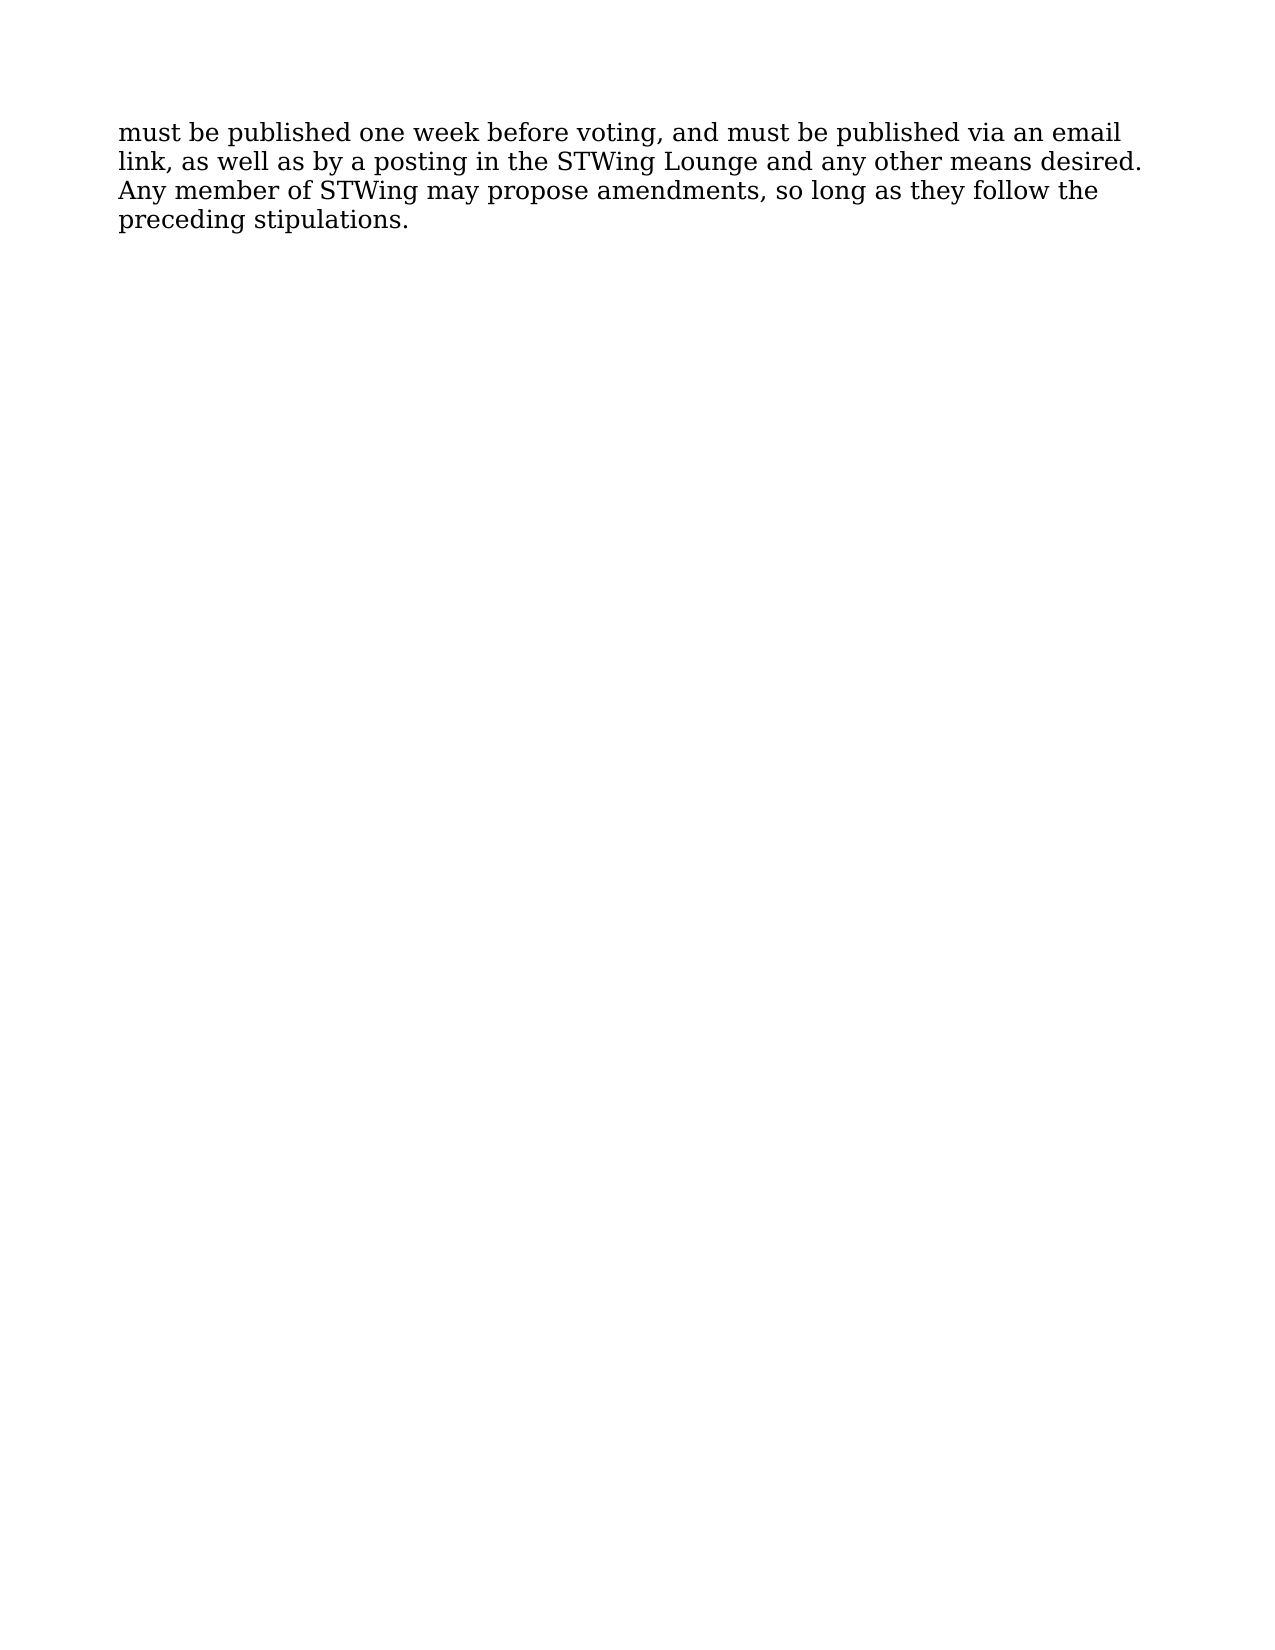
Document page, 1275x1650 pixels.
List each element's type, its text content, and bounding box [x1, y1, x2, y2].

text must be published one week before voting, and must be published via an email link, as well as by a posting in the STWing Lounge and any other means desired. Any member of STWing may propose amendments, so long as they follow the preceding stipulations. [118, 118, 1157, 235]
